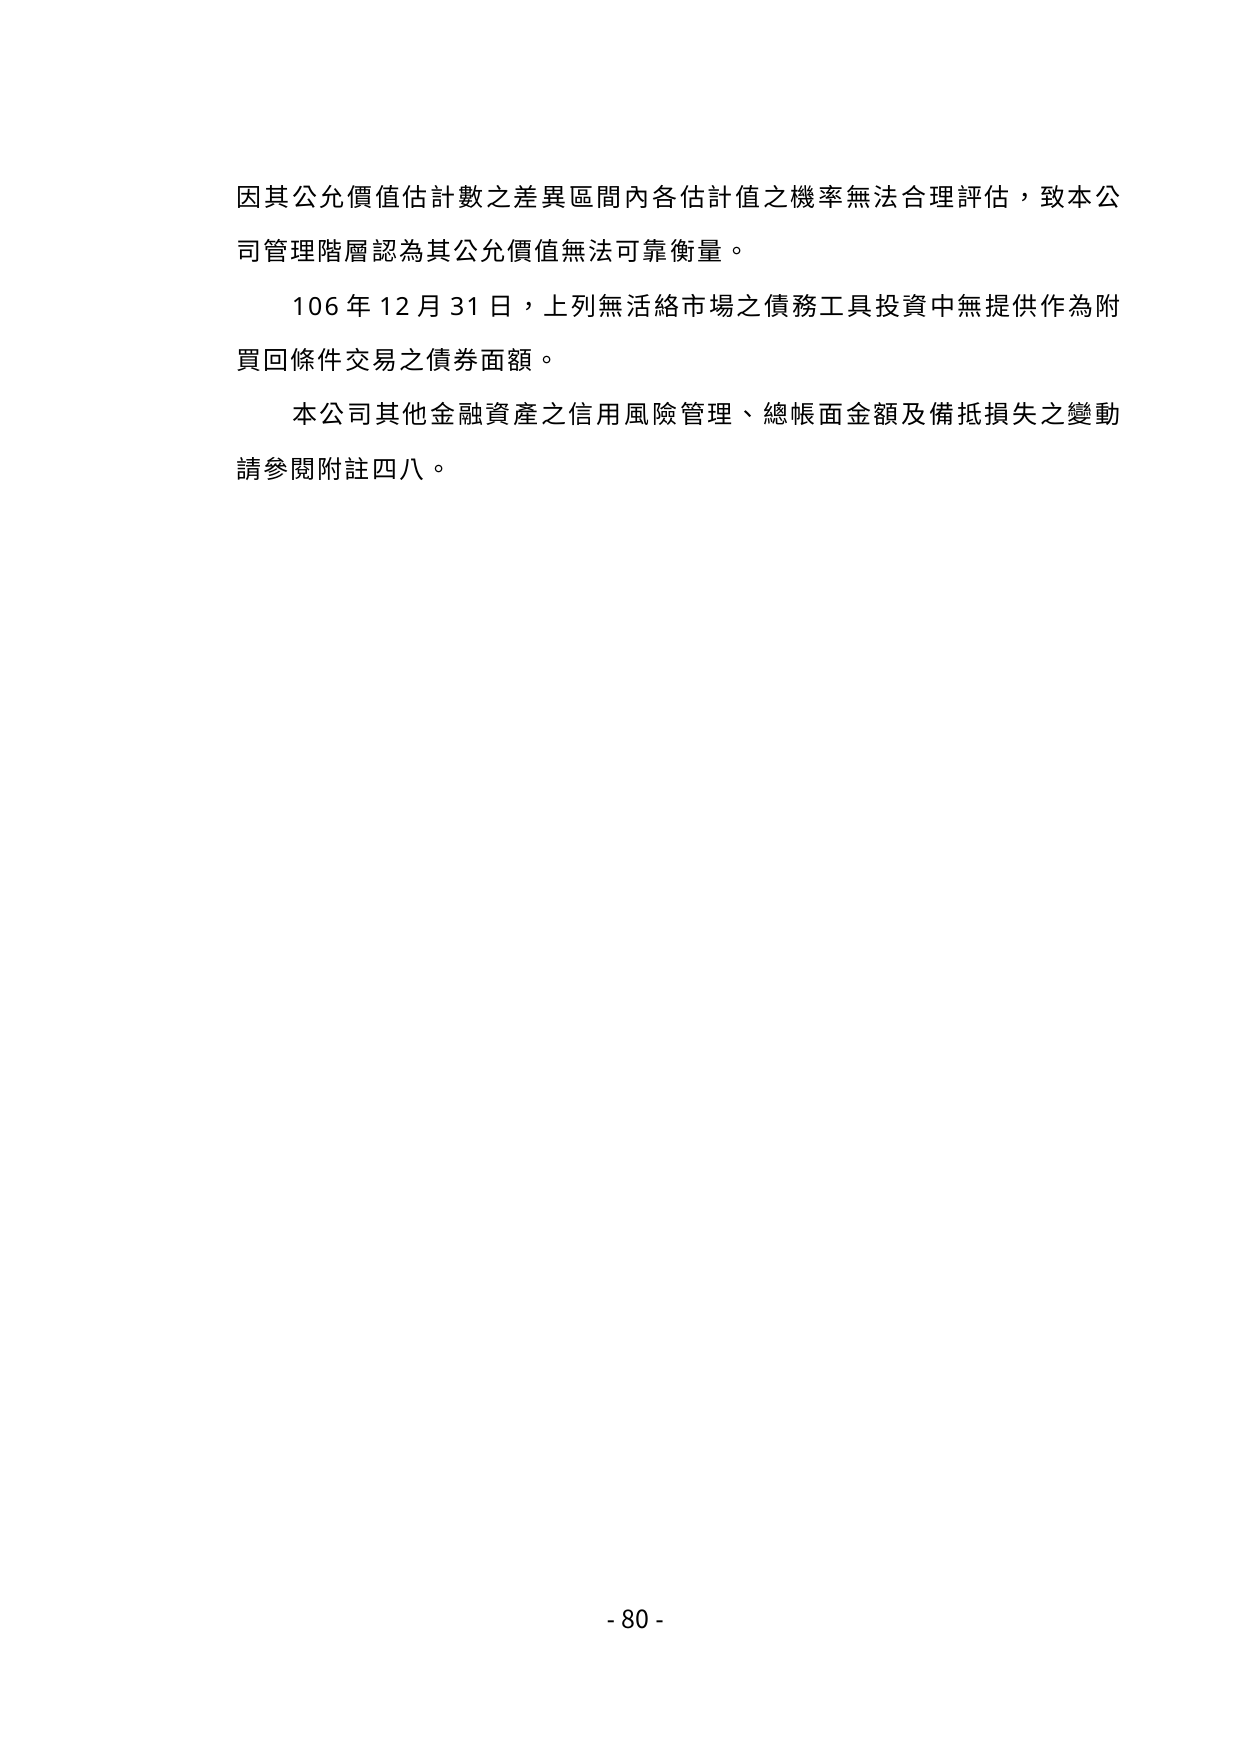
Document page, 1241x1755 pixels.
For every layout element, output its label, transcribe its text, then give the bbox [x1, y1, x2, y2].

text 本公司其他金融資產之信用風險管理、總帳面金額及備抵損失之變動請參閱附註四八。 [236, 395, 1122, 485]
text 因其公允價值估計數之差異區間內各估計值之機率無法合理評估，致本公司管理階層認為其公允價值無法可靠衡量。 [236, 177, 1122, 268]
text 106年12月31日，上列無活絡市場之債務工具投資中無提供作為附買回條件交易之債券面額。 [236, 286, 1122, 377]
